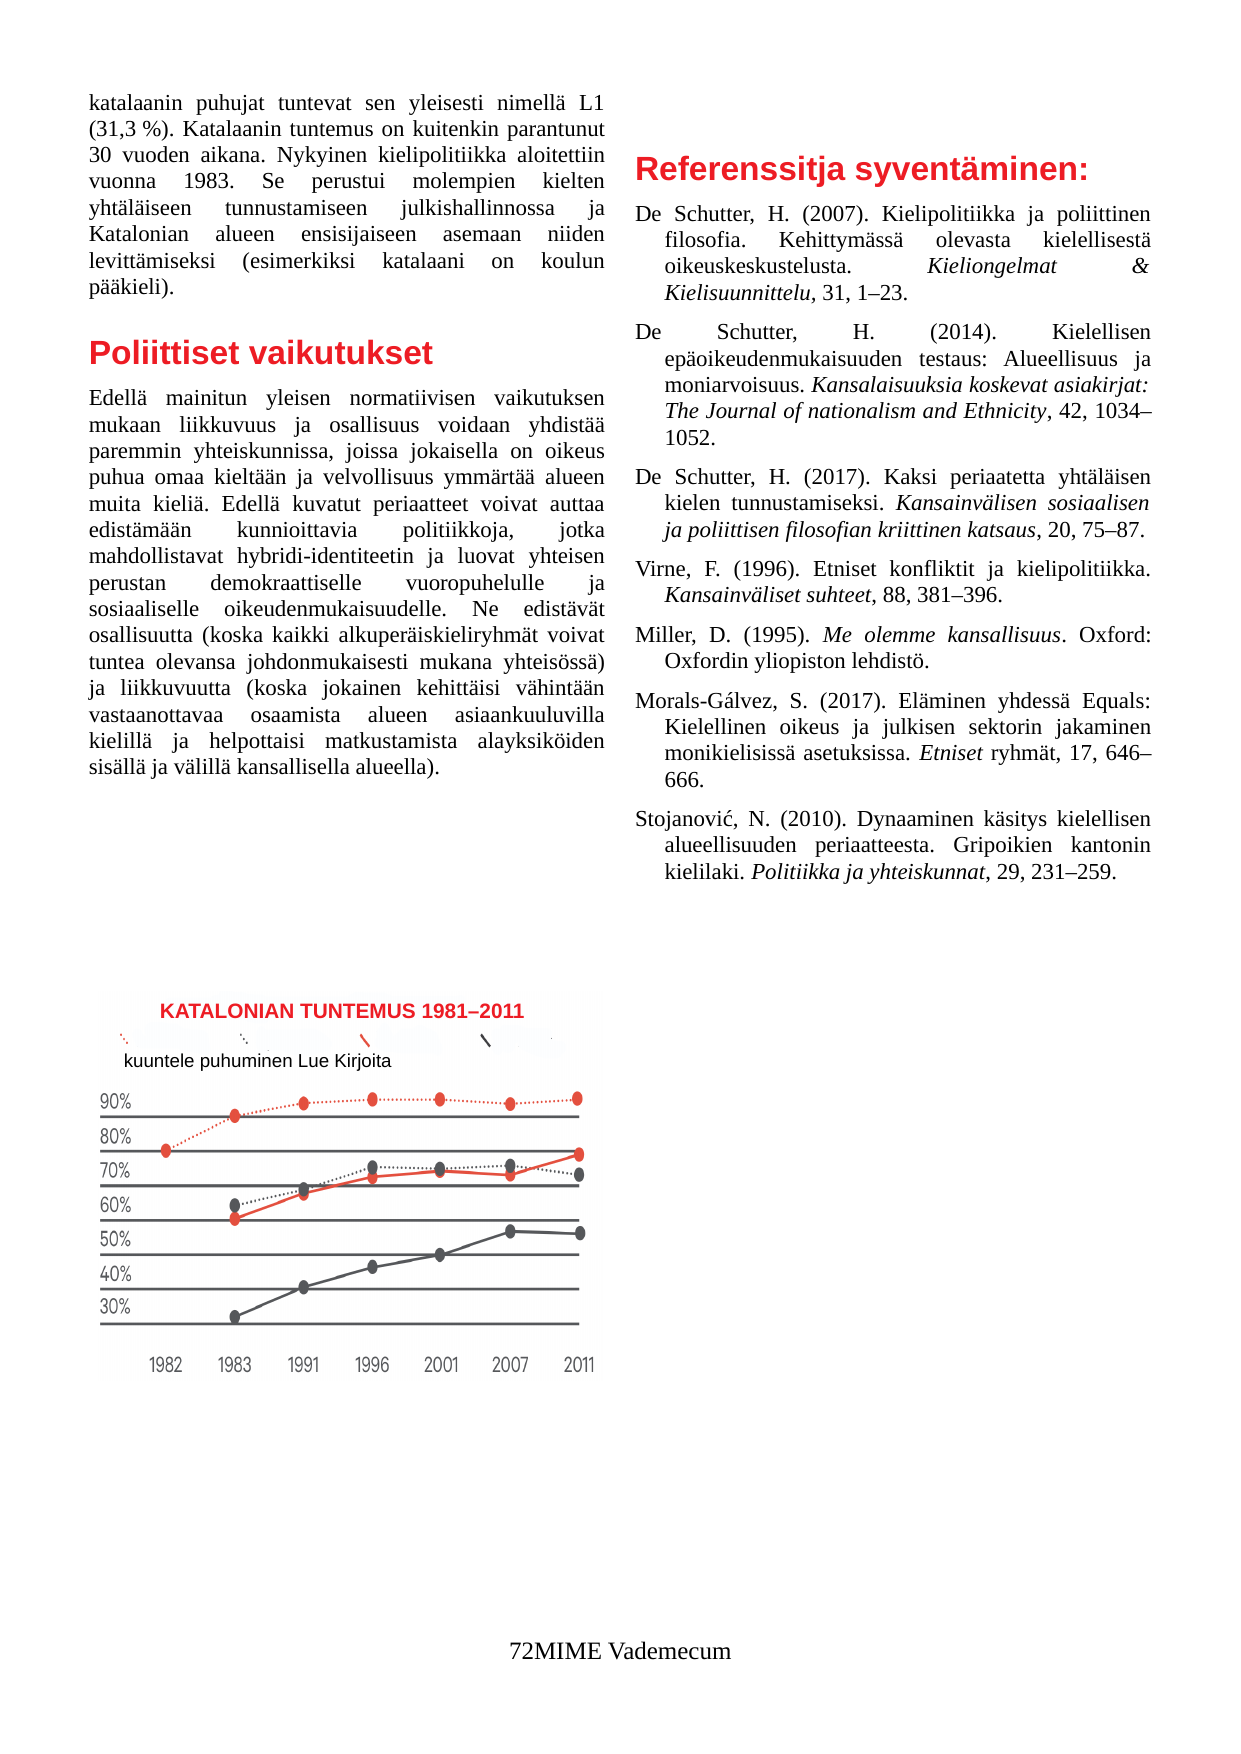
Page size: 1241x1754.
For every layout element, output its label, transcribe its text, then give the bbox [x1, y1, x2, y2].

text Virne, F. (1996). Etniset konfliktit ja kielipolitiikka. Kansainväliset suhteet, 88, 381–396. [635, 555, 1152, 608]
text De Schutter, H. (2017). Kaksi periaatetta yhtäläisen kielen tunnustamiseksi. Kansainvälisen sosiaalisen ja poliittisen filosofian kriittinen katsaus, 20, 75–87. [635, 463, 1152, 542]
subtitle Referenssitja syventäminen: [635, 149, 1152, 187]
subtitle Poliittiset vaikutukset [88, 333, 605, 372]
text De Schutter, H. (2007). Kielipolitiikka ja poliittinen filosofia. Kehittymässä olevasta kielellisestä oikeuskeskustelusta. Kieliongelmat & Kielisuunnittelu, 31, 1–23. [635, 200, 1152, 305]
text De Schutter, H. (2014). Kielellisen epäoikeudenmukaisuuden testaus: Alueellisuus ja moniarvoisuus. Kansalaisuuksia koskevat asiakirjat: The Journal of nationalism and Ethnicity, 42, 1034–1052. [635, 318, 1152, 450]
picture [97, 991, 603, 1381]
text Morals-Gálvez, S. (2017). Eläminen yhdessä Equals: Kielellinen oikeus ja julkisen sektorin jakaminen monikielisissä asetuksissa. Etniset ryhmät, 17, 646–666. [635, 687, 1152, 792]
text Edellä mainitun yleisen normatiivisen vaikutuksen mukaan liikkuvuus ja osallisuus voidaan yhdistää paremmin yhteiskunnissa, joissa jokaisella on oikeus puhua omaa kieltään ja velvollisuus ymmärtää alueen muita kieliä. Edellä kuvatut periaatteet voivat auttaa edistämään kunnioittavia politiikkoja, jotka mahdollistavat hybridi-identiteetin ja luovat yhteisen perustan demokraattiselle vuoropuhelulle ja sosiaaliselle oikeudenmukaisuudelle. Ne edistävät osallisuutta (koska kaikki alkuperäiskieliryhmät voivat tuntea olevansa johdonmukaisesti mukana yhteisössä) ja liikkuvuutta (koska jokainen kehittäisi vähintään vastaanottavaa osaamista alueen asiaankuuluvilla kielillä ja helpottaisi matkustamista alayksiköiden sisällä ja välillä kansallisella alueella). [88, 384, 605, 780]
text katalaanin puhujat tuntevat sen yleisesti nimellä L1 (31,3 %). Katalaanin tuntemus on kuitenkin parantunut 30 vuoden aikana. Nykyinen kielipolitiikka aloitettiin vuonna 1983. Se perustui molempien kielten yhtäläiseen tunnustamiseen julkishallinnossa ja Katalonian alueen ensisijaiseen asemaan niiden levittämiseksi (esimerkiksi katalaani on koulun pääkieli). [88, 88, 605, 299]
text Stojanović, N. (2010). Dynaaminen käsitys kielellisen alueellisuuden periaatteesta. Gripoikien kantonin kielilaki. Politiikka ja yhteiskunnat, 29, 231–259. [635, 805, 1152, 884]
text Miller, D. (1995). Me olemme kansallisuus. Oxford: Oxfordin yliopiston lehdistö. [635, 621, 1152, 674]
